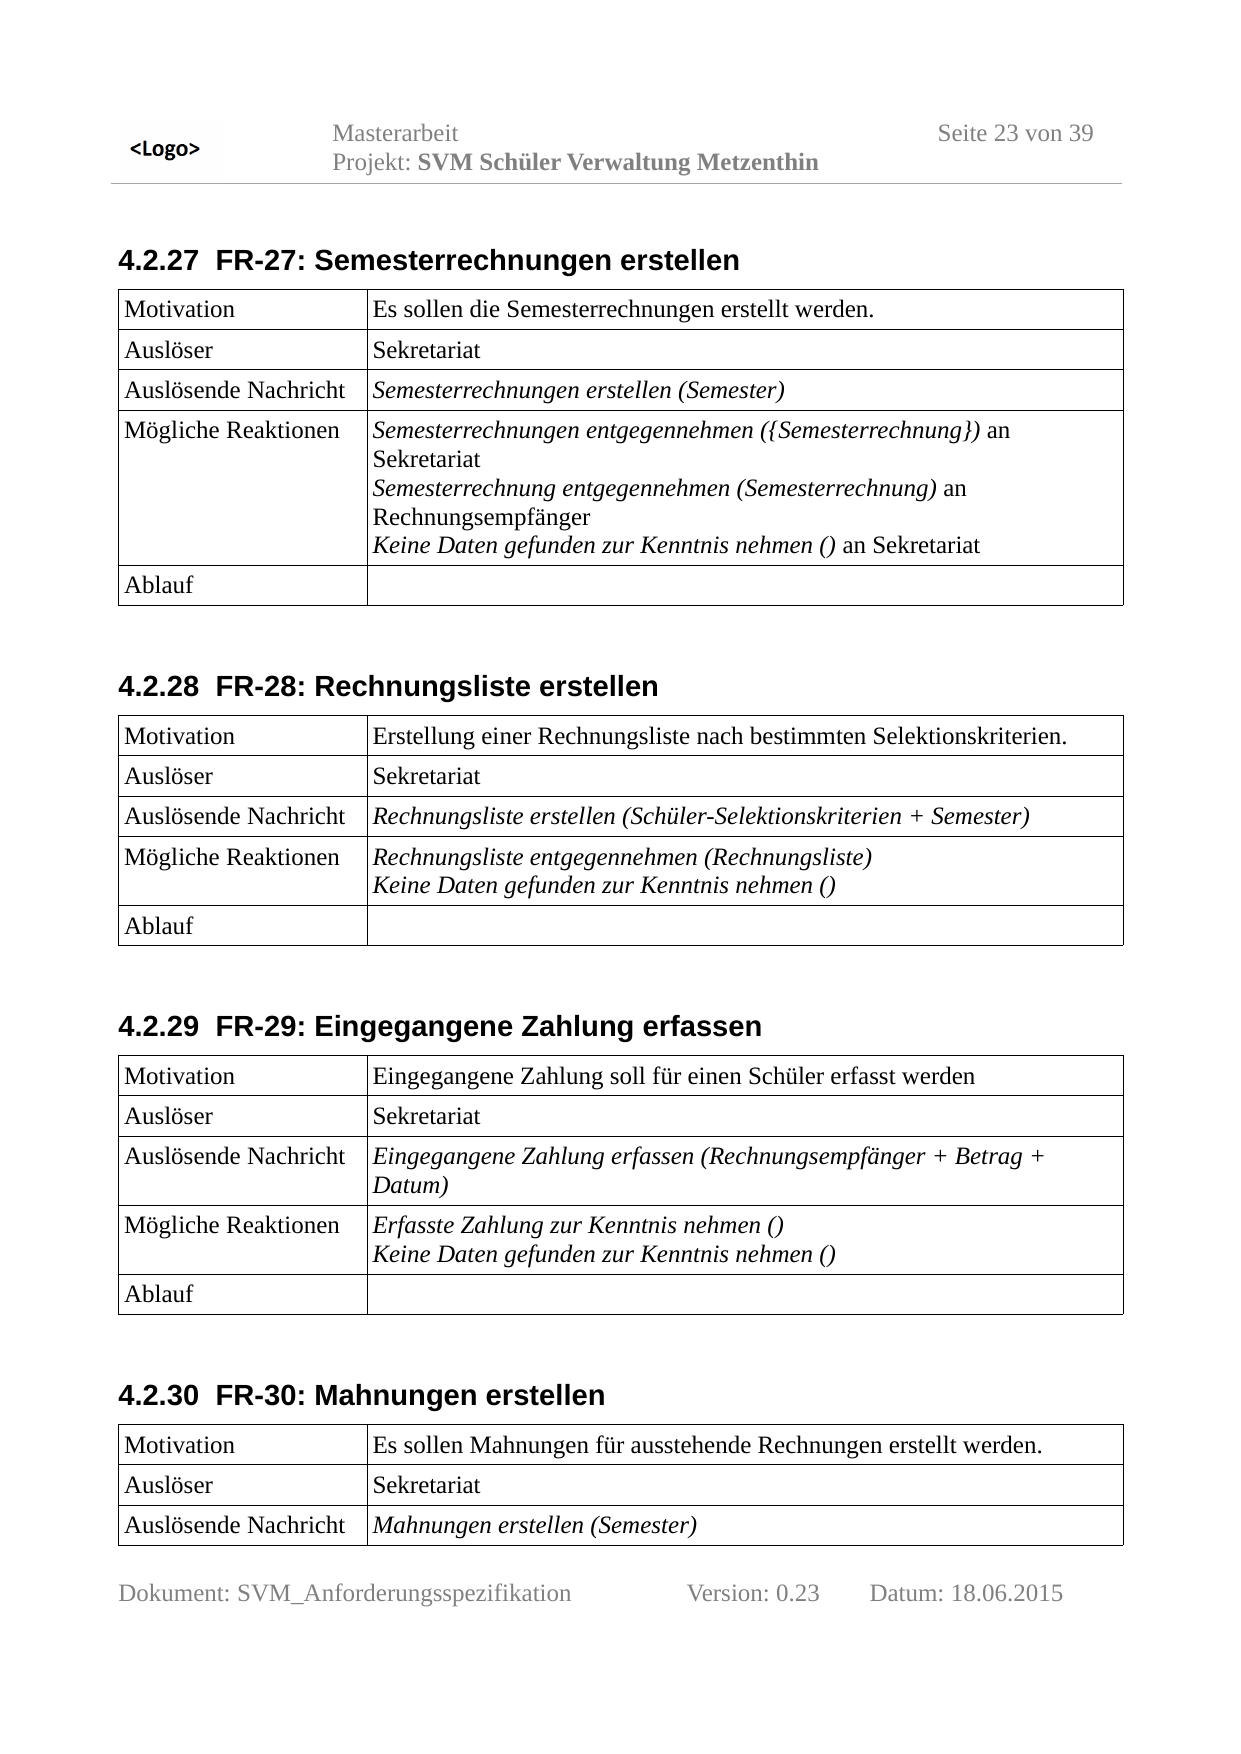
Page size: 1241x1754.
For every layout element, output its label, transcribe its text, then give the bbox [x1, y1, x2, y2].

table_cell [368, 566, 1123, 605]
table_cell Semesterrechnungen entgegennehmen ({Semesterrechnung}) an Sekretariat Semesterrechnung entgegennehmen (Semesterrechnung) an Rechnungsempfänger Keine Daten gefunden zur Kenntnis nehmen () an Sekretariat [368, 411, 1123, 565]
table_cell Auslösende Nachricht [119, 797, 367, 836]
table_header Motivation [119, 290, 367, 329]
table_cell Mögliche Reaktionen [119, 837, 367, 905]
table_cell Auslösende Nachricht [119, 1137, 367, 1205]
table_cell Mahnungen erstellen (Semester) [368, 1506, 1123, 1545]
subtitle FR-29: Eingegangene Zahlung erfassen [118, 1009, 1122, 1042]
table_header Motivation [119, 1056, 367, 1095]
table_cell Auslösende Nachricht [119, 1506, 367, 1545]
table_cell Mögliche Reaktionen [119, 1206, 367, 1274]
table_cell Eingegangene Zahlung erfassen (Rechnungsempfänger + Betrag + Datum) [368, 1137, 1123, 1205]
table_cell Ablauf [119, 566, 367, 605]
table_cell Auslöser [119, 1096, 367, 1136]
table_cell Sekretariat [368, 1096, 1123, 1136]
table_cell Erfasste Zahlung zur Kenntnis nehmen () Keine Daten gefunden zur Kenntnis nehmen () [368, 1206, 1123, 1274]
table_cell Sekretariat [368, 1465, 1123, 1504]
table_header Es sollen Mahnungen für ausstehende Rechnungen erstellt werden. [368, 1425, 1123, 1464]
subtitle FR-27: Semesterrechnungen erstellen [118, 242, 1122, 276]
table_header Erstellung einer Rechnungsliste nach bestimmten Selektionskriterien. [368, 716, 1123, 755]
table_cell Rechnungsliste erstellen (Schüler-Selektionskriterien + Semester) [368, 797, 1123, 836]
table_cell [368, 1275, 1123, 1314]
table_cell Mögliche Reaktionen [119, 411, 367, 565]
table_cell Sekretariat [368, 756, 1123, 796]
subtitle FR-30: Mahnungen erstellen [118, 1378, 1122, 1411]
table_cell [368, 906, 1123, 945]
table_cell Ablauf [119, 906, 367, 945]
table_cell Auslösende Nachricht [119, 370, 367, 409]
table_cell Ablauf [119, 1275, 367, 1314]
table_cell Semesterrechnungen erstellen (Semester) [368, 370, 1123, 409]
table_cell Rechnungsliste entgegennehmen (Rechnungsliste) Keine Daten gefunden zur Kenntnis nehmen () [368, 837, 1123, 905]
subtitle FR-28: Rechnungsliste erstellen [118, 669, 1122, 702]
table_header Es sollen die Semesterrechnungen erstellt werden. [368, 290, 1123, 329]
table_cell Auslöser [119, 330, 367, 369]
table_cell Auslöser [119, 1465, 367, 1504]
table_cell Sekretariat [368, 330, 1123, 369]
table_header Motivation [119, 1425, 367, 1464]
table_header Eingegangene Zahlung soll für einen Schüler erfasst werden [368, 1056, 1123, 1095]
table_header Motivation [119, 716, 367, 755]
picture [118, 118, 224, 183]
table_cell Auslöser [119, 756, 367, 796]
